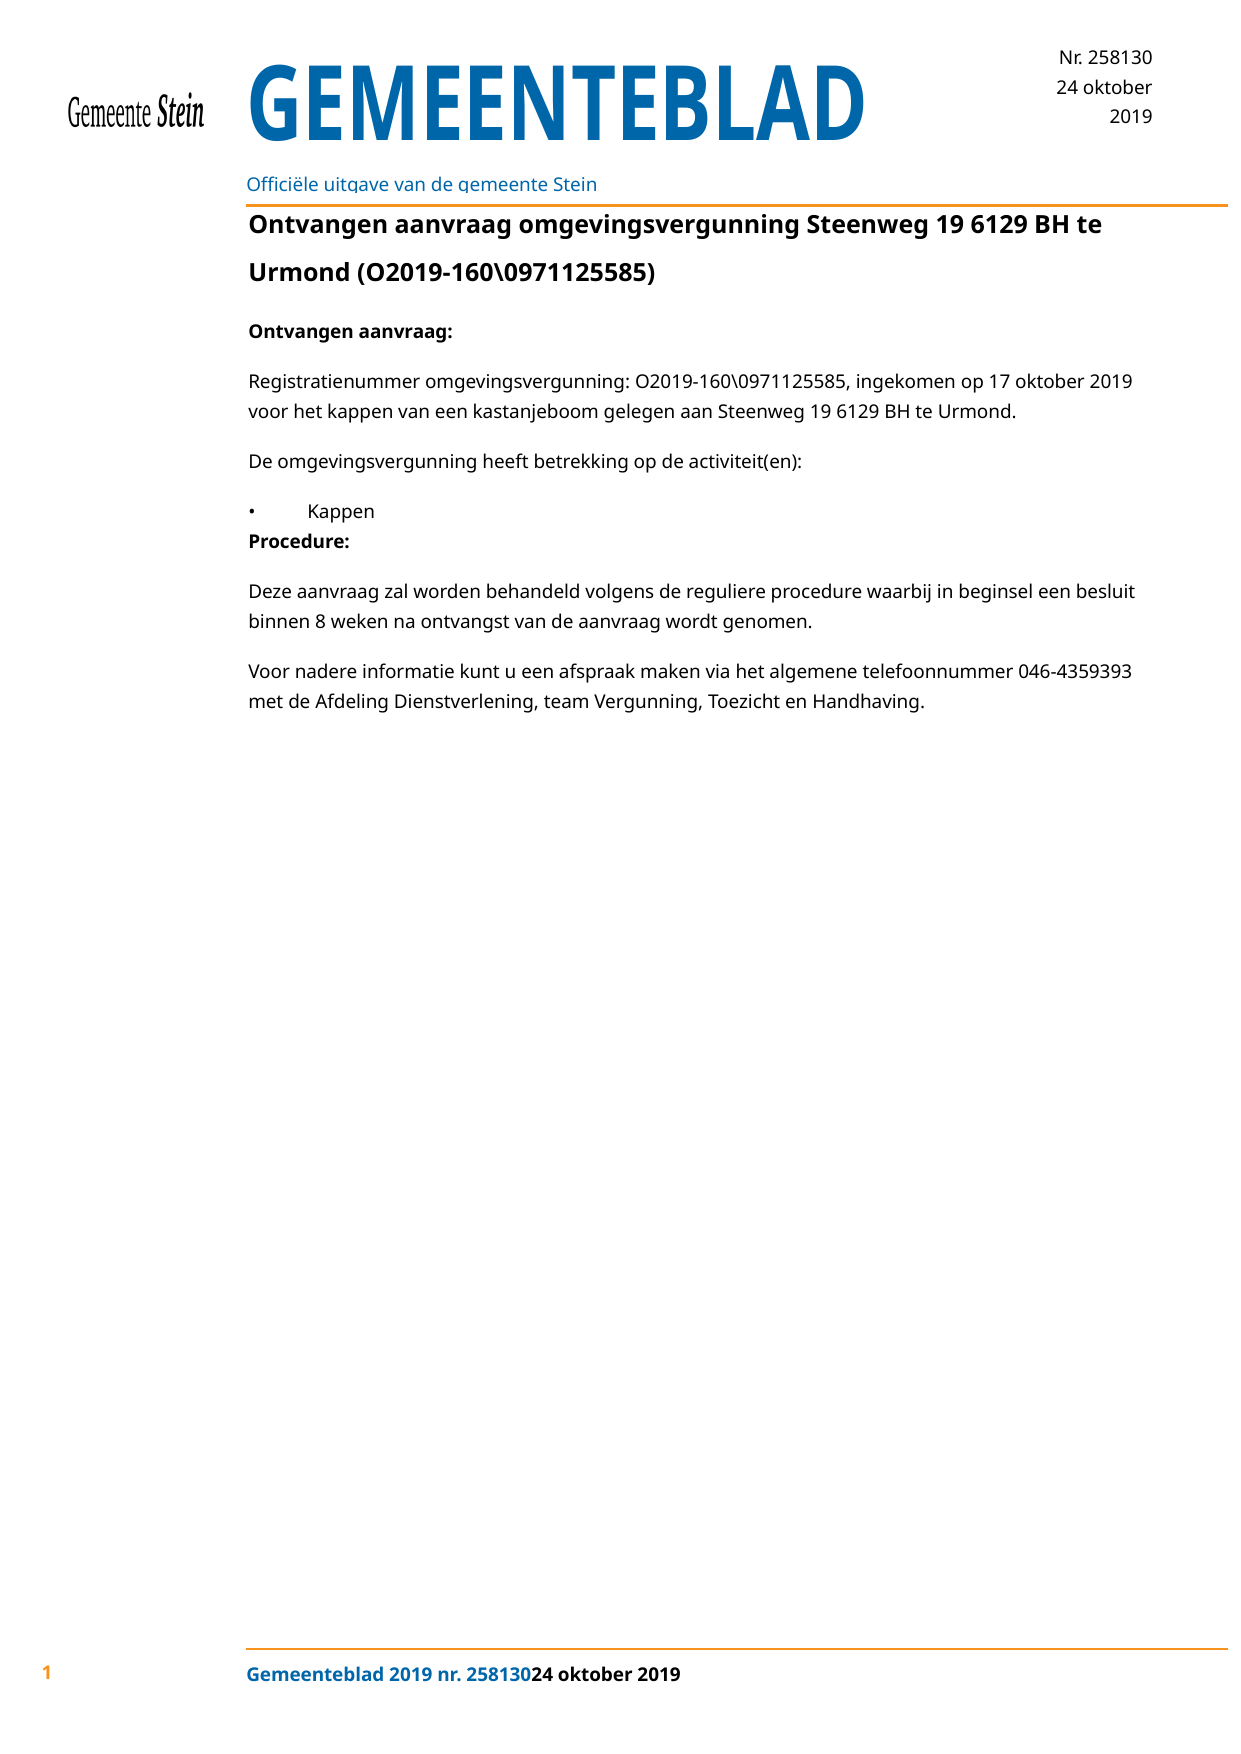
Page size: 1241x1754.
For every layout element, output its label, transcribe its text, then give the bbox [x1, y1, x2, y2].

text Ontvangen aanvraag: [248, 318, 1152, 344]
text Deze aanvraag zal worden behandeld volgens de reguliere procedure waarbij in beginsel een besluit binnen 8 weken na ontvangst van de aanvraag wordt genomen. [248, 579, 1152, 634]
text De omgevingsvergunning heeft betrekking op de activiteit(en): [248, 448, 1152, 474]
text Registratienummer omgevingsvergunning: O2019-160\0971125585, ingekomen op 17 oktober 2019 voor het kappen van een kastanjeboom gelegen aan Steenweg 19 6129 BH te Urmond. [248, 368, 1152, 424]
text Ontvangen aanvraag omgevingsvergunning Steenweg 19 6129 BH te Urmond (O2019-160\0971125585) [248, 207, 1152, 288]
picture [41, 47, 231, 172]
list Kappen [248, 499, 1152, 524]
text Procedure: [248, 528, 1152, 554]
text Voor nadere informatie kunt u een afspraak maken via het algemene telefoonnummer 046-4359393 met de Afdeling Dienstverlening, team Vergunning, Toezicht en Handhaving. [248, 659, 1152, 714]
